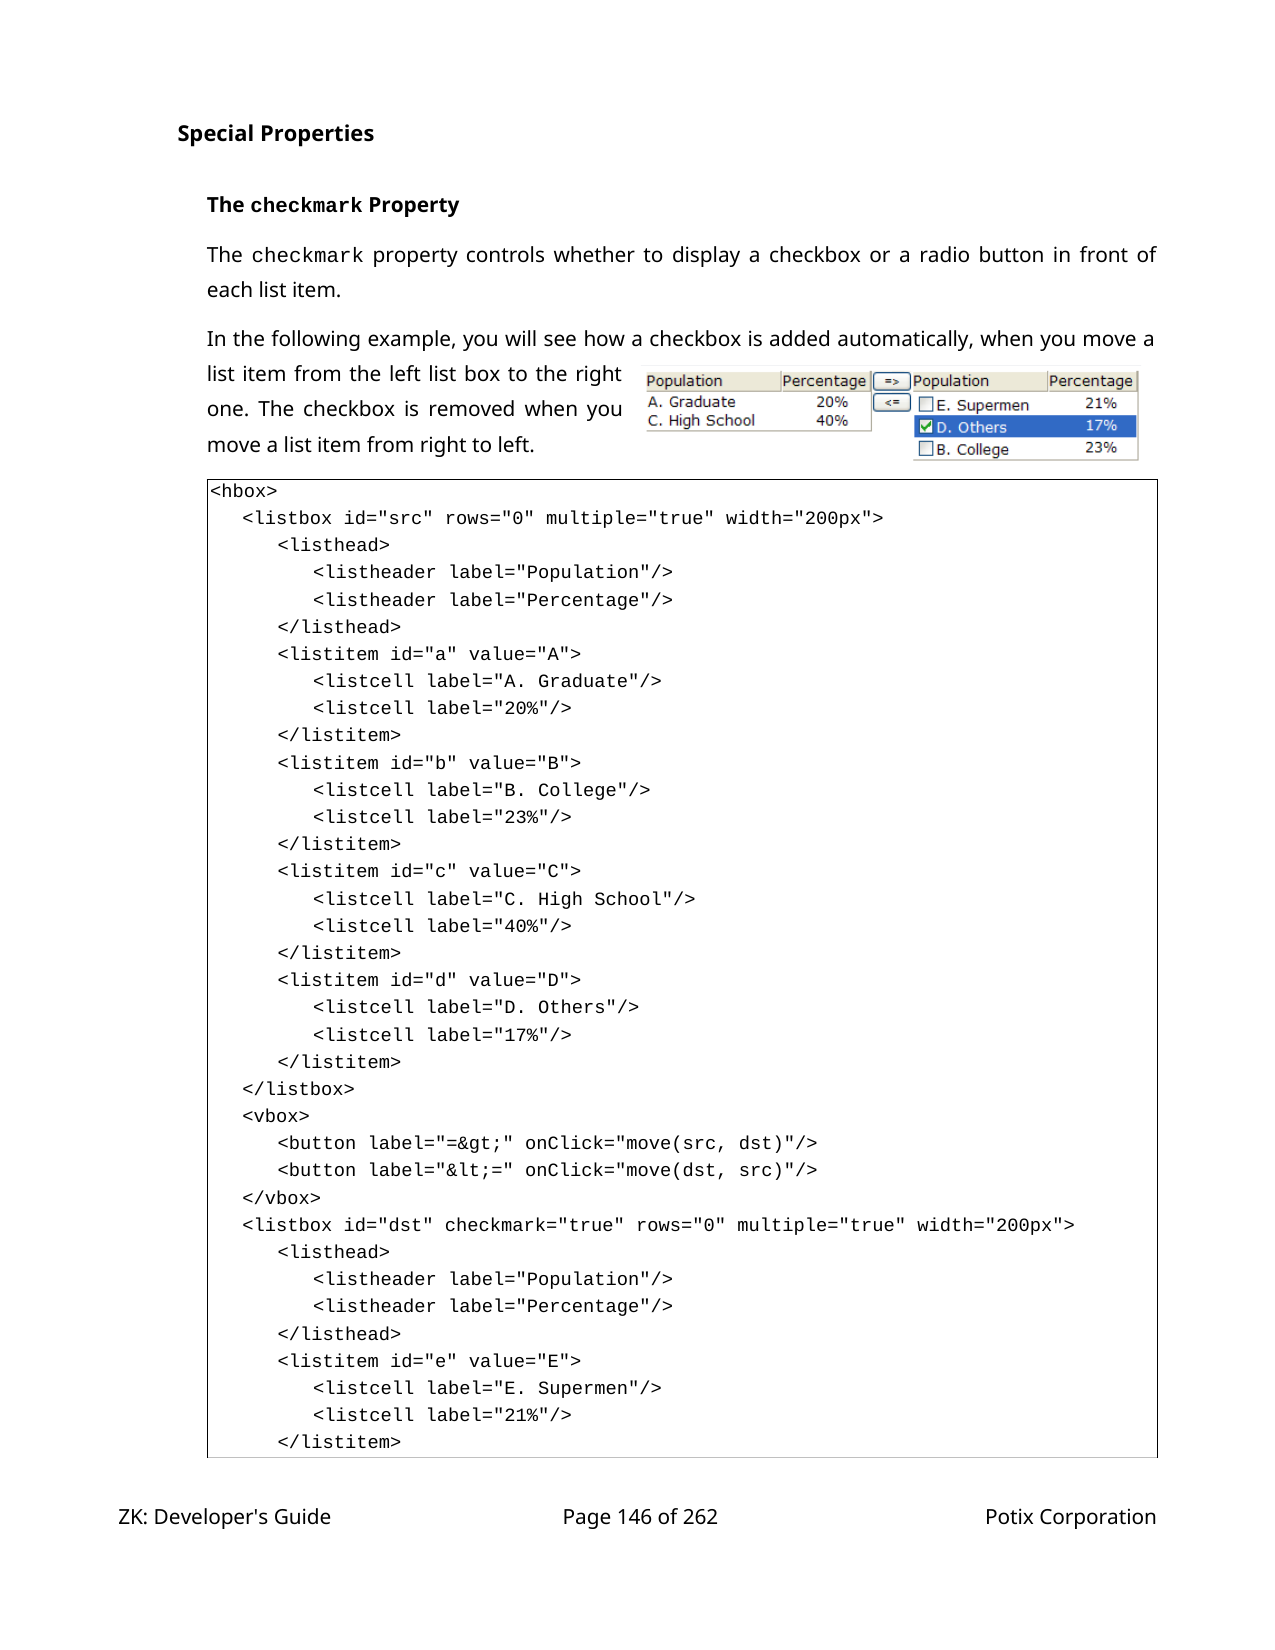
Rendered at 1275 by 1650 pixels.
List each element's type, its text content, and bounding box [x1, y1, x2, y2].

subtitle The checkmark Property [207, 191, 1157, 219]
text <listcell label="40%"/> [208, 914, 1157, 938]
text <listitem id="e" value="E"> [208, 1349, 1157, 1373]
text <listitem id="b" value="B"> [208, 751, 1157, 775]
text </listitem> [208, 1049, 1157, 1074]
text <listcell label="E. Supermen"/> [208, 1376, 1157, 1400]
text <listcell label="17%"/> [208, 1022, 1157, 1047]
text <button label="&lt;=" onClick="move(dst, src)"/> [208, 1158, 1157, 1183]
text <listhead> [208, 1240, 1157, 1264]
text <button label="=&gt;" onClick="move(src, dst)"/> [208, 1131, 1157, 1155]
text </listbox> [208, 1077, 1157, 1101]
text <listheader label="Percentage"/> [208, 1294, 1157, 1318]
text <listbox id="src" rows="0" multiple="true" width="200px"> [208, 506, 1157, 530]
text </listitem> [208, 723, 1157, 748]
text <listcell label="B. College"/> [208, 778, 1157, 802]
text The checkmark property controls whether to display a checkbox or a radio button in front of each list item. [207, 240, 1157, 303]
text <listcell label="23%"/> [208, 805, 1157, 829]
text <listhead> [208, 533, 1157, 557]
text </listitem> [208, 941, 1157, 965]
text <listitem id="a" value="A"> [208, 642, 1157, 666]
text </listhead> [208, 1321, 1157, 1346]
picture [640, 365, 1142, 463]
text <listcell label="20%"/> [208, 696, 1157, 720]
subtitle Special Properties [177, 118, 1157, 148]
text <listitem id="c" value="C"> [208, 859, 1157, 883]
text <vbox> [208, 1104, 1157, 1128]
text <listheader label="Population"/> [208, 560, 1157, 584]
text In the following example, you will see how a checkbox is added automatically, when you move a list item from the left list box to the right one. The checkbox is removed when you move a list item from right to left. [207, 324, 1157, 458]
text <hbox> [208, 480, 1157, 503]
text <listcell label="D. Others"/> [208, 995, 1157, 1019]
text <listcell label="A. Graduate"/> [208, 669, 1157, 693]
text <listitem id="d" value="D"> [208, 968, 1157, 992]
text <listcell label="21%"/> [208, 1403, 1157, 1427]
text </listhead> [208, 614, 1157, 639]
text </listitem> [208, 832, 1157, 856]
text <listcell label="C. High School"/> [208, 886, 1157, 911]
text </listitem> [208, 1430, 1157, 1457]
text <listheader label="Percentage"/> [208, 587, 1157, 612]
text <listbox id="dst" checkmark="true" rows="0" multiple="true" width="200px"> [208, 1213, 1157, 1237]
text </vbox> [208, 1186, 1157, 1210]
text <listheader label="Population"/> [208, 1267, 1157, 1291]
